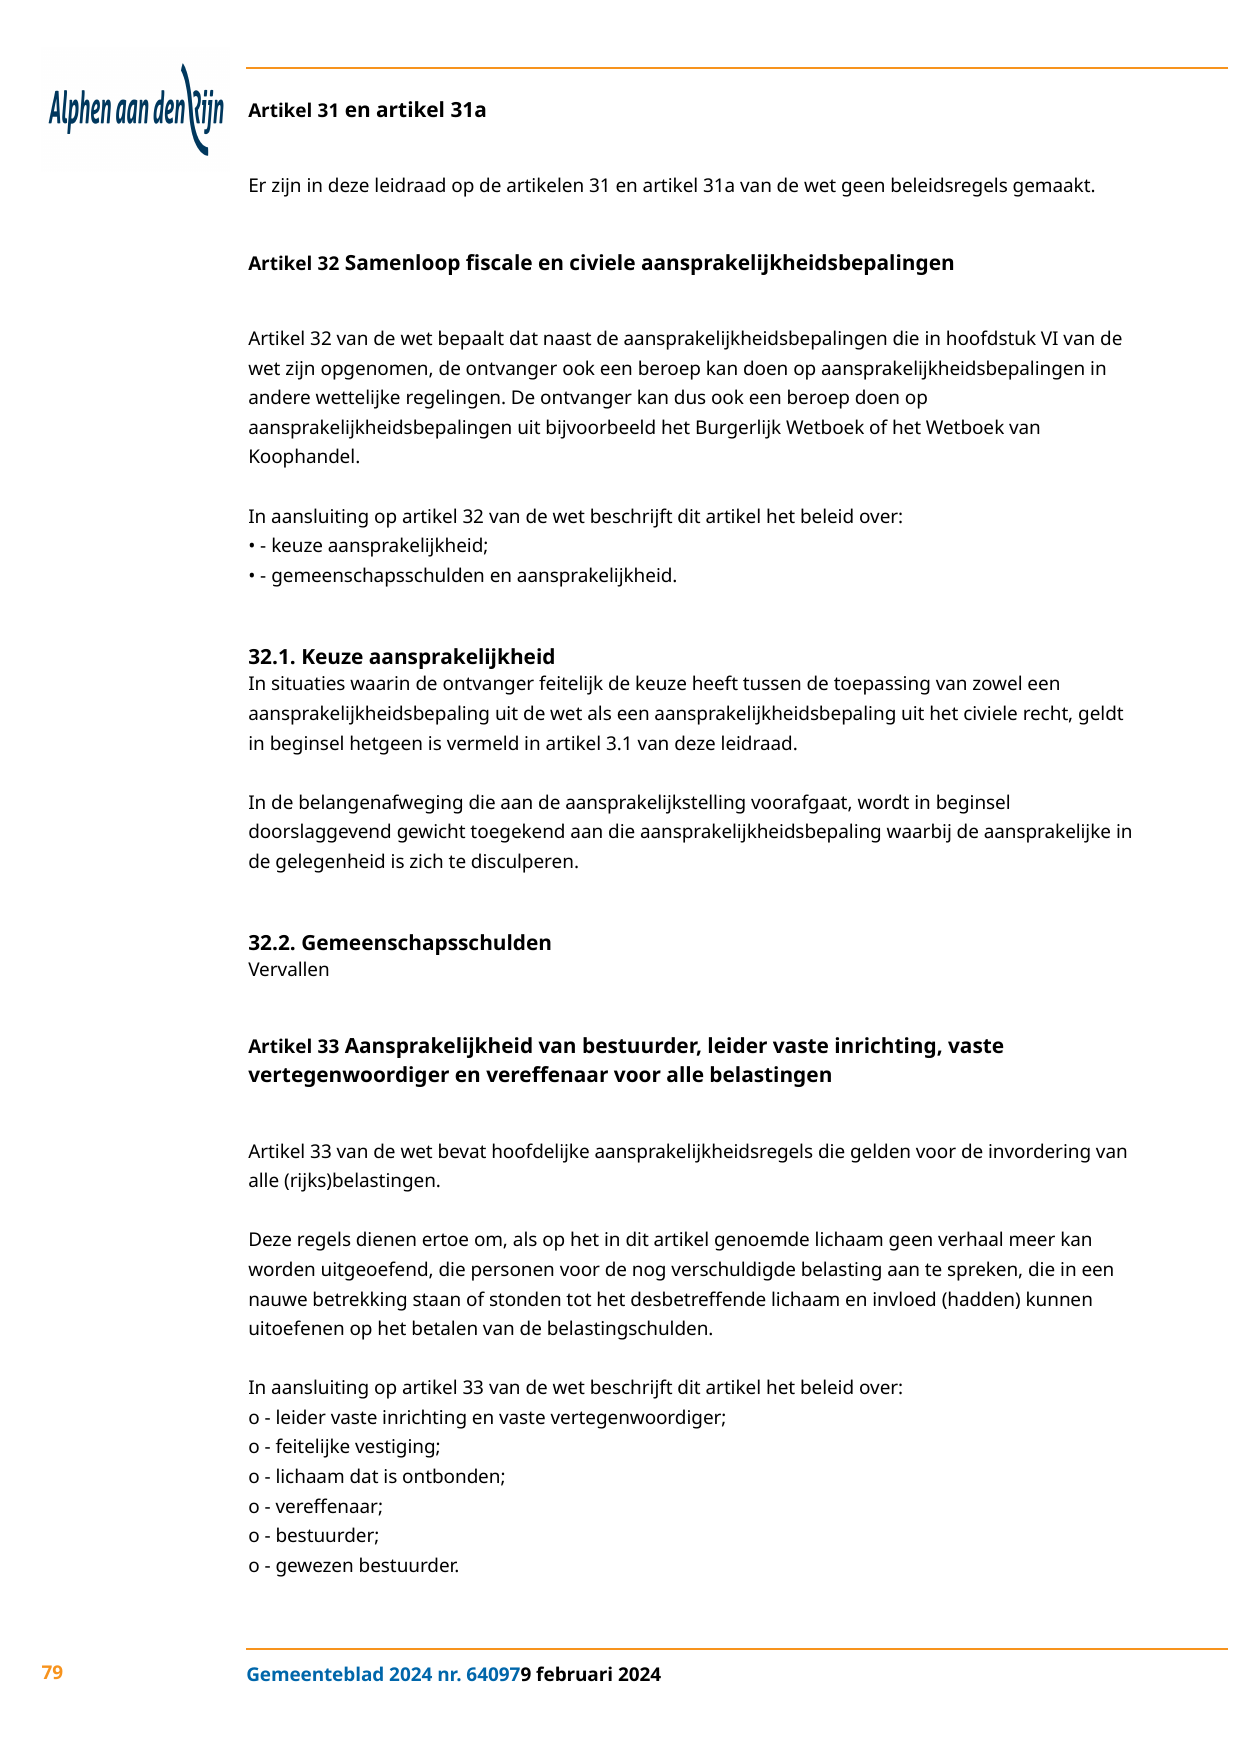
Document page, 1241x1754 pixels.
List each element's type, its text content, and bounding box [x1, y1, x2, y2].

text Artikel 31 en artikel 31a [248, 95, 1152, 123]
text In de belangenafweging die aan de aansprakelijkstelling voorafgaat, wordt in beginsel [248, 789, 1152, 814]
text de gelegenheid is zich te disculperen. [248, 848, 1152, 874]
text andere wettelijke regelingen. De ontvanger kan dus ook een beroep doen op [248, 384, 1152, 410]
text uitoefenen op het betalen van de belastingschulden. [248, 1315, 1152, 1341]
text Vervallen [248, 956, 1152, 982]
text o - leider vaste inrichting en vaste vertegenwoordiger; [248, 1404, 1152, 1430]
text nauwe betrekking staan of stonden tot het desbetreffende lichaam en invloed (hadden) kunnen [248, 1286, 1152, 1311]
text Er zijn in deze leidraad op de artikelen 31 en artikel 31a van de wet geen beleidsregels gemaakt. [248, 172, 1152, 198]
text Koophandel. [248, 444, 1152, 469]
text 32.1. Keuze aansprakelijkheid [248, 642, 1152, 671]
text Artikel 33 Aansprakelijkheid van bestuurder, leider vaste inrichting, vaste vertegenwoordiger en vereffenaar voor alle belastingen [248, 1032, 1152, 1088]
text In situaties waarin de ontvanger feitelijk de keuze heeft tussen de toepassing van zowel een [248, 671, 1152, 696]
picture [41, 47, 231, 172]
text In aansluiting op artikel 32 van de wet beschrijft dit artikel het beleid over: [248, 503, 1152, 529]
text 32.2. Gemeenschapsschulden [248, 928, 1152, 956]
text o - vereffenaar; [248, 1493, 1152, 1518]
text aansprakelijkheidsbepalingen uit bijvoorbeeld het Burgerlijk Wetboek of het Wetboek van [248, 414, 1152, 440]
text wet zijn opgenomen, de ontvanger ook een beroep kan doen op aansprakelijkheidsbepalingen in [248, 355, 1152, 381]
text Artikel 32 Samenloop fiscale en civiele aansprakelijkheidsbepalingen [248, 248, 1152, 276]
text o - lichaam dat is ontbonden; [248, 1463, 1152, 1489]
text o - bestuurder; [248, 1522, 1152, 1548]
text o - gewezen bestuurder. [248, 1552, 1152, 1578]
text • - gemeenschapsschulden en aansprakelijkheid. [248, 562, 1152, 588]
text Artikel 32 van de wet bepaalt dat naast de aansprakelijkheidsbepalingen die in hoofdstuk VI van de [248, 325, 1152, 351]
text in beginsel hetgeen is vermeld in artikel 3.1 van deze leidraad. [248, 730, 1152, 755]
text o - feitelijke vestiging; [248, 1434, 1152, 1459]
text doorslaggevend gewicht toegekend aan die aansprakelijkheidsbepaling waarbij de aansprakelijke in [248, 818, 1152, 844]
text Deze regels dienen ertoe om, als op het in dit artikel genoemde lichaam geen verhaal meer kan [248, 1227, 1152, 1252]
text worden uitgeoefend, die personen voor de nog verschuldigde belasting aan te spreken, die in een [248, 1256, 1152, 1282]
text aansprakelijkheidsbepaling uit de wet als een aansprakelijkheidsbepaling uit het civiele recht, geldt [248, 700, 1152, 726]
text Artikel 33 van de wet bevat hoofdelijke aansprakelijkheidsregels die gelden voor de invordering van [248, 1138, 1152, 1163]
text In aansluiting op artikel 33 van de wet beschrijft dit artikel het beleid over: [248, 1374, 1152, 1400]
text • - keuze aansprakelijkheid; [248, 532, 1152, 558]
text alle (rijks)belastingen. [248, 1167, 1152, 1193]
